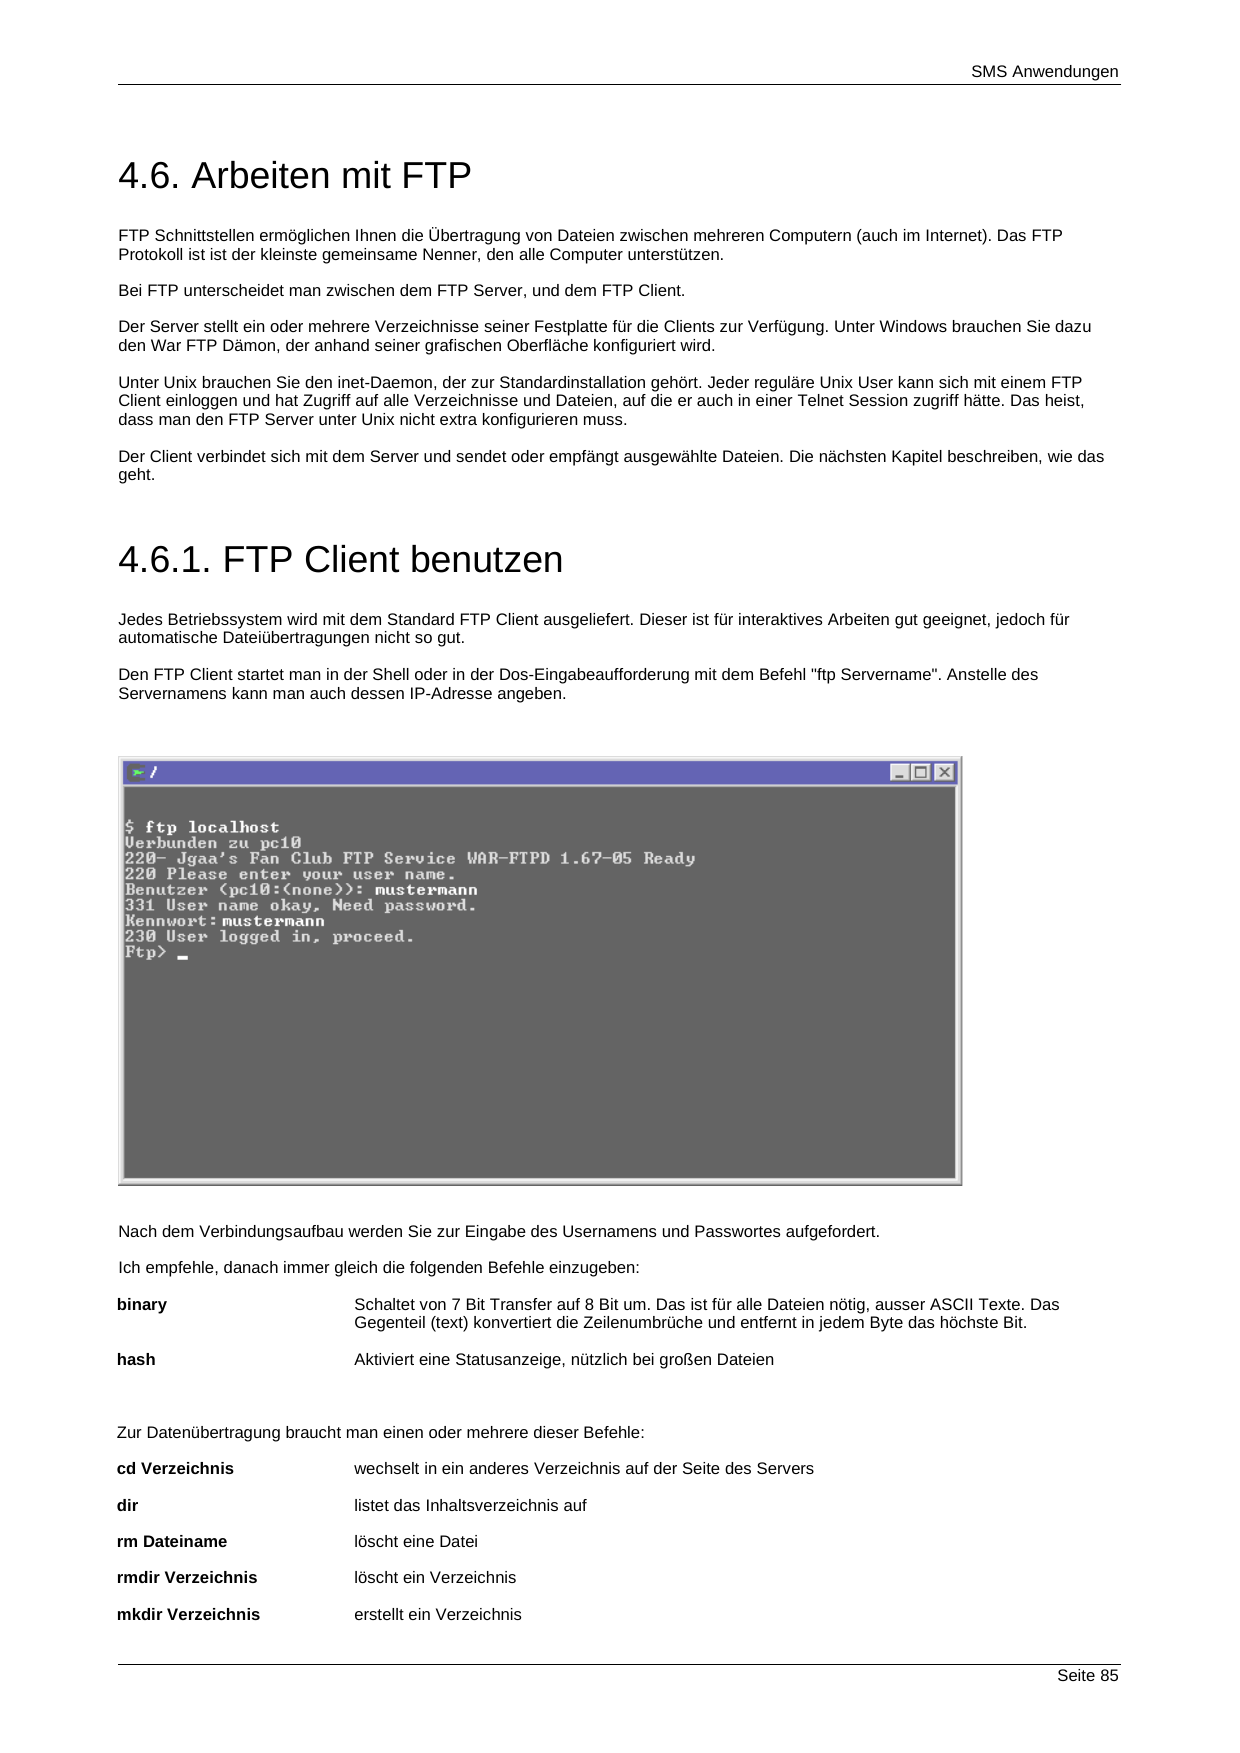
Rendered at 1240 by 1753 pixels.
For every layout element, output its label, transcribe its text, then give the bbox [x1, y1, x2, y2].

picture [118, 756, 963, 1186]
subtitle Arbeiten mit FTP [118, 154, 1121, 196]
text Jedes Betriebssystem wird mit dem Standard FTP Client ausgeliefert. Dieser ist für interaktives Arbeiten gut geeignet, jedoch für automatische Dateiübertragungen nicht so gut. [118, 610, 1121, 647]
text Der Server stellt ein oder mehrere Verzeichnisse seiner Festplatte für die Clients zur Verfügung. Unter Windows brauchen Sie dazu den War FTP Dämon, der anhand seiner grafischen Oberfläche konfiguriert wird. [118, 318, 1121, 355]
text Bei FTP unterscheidet man zwischen dem FTP Server, und dem FTP Client. [118, 281, 1121, 300]
text mkdir Verzeichnis erstellt ein Verzeichnis [117, 1605, 1121, 1624]
text hash Aktiviert eine Statusanzeige, nützlich bei großen Dateien [117, 1350, 1121, 1369]
text rmdir Verzeichnis löscht ein Verzeichnis [117, 1569, 1121, 1587]
subtitle FTP Client benutzen [118, 538, 1121, 580]
text dir listet das Inhaltsverzeichnis auf [117, 1496, 1121, 1514]
text Nach dem Verbindungsaufbau werden Sie zur Eingabe des Usernamens und Passwortes aufgefordert. [118, 1222, 1121, 1241]
text rm Dateiname löscht eine Datei [117, 1532, 1121, 1551]
text binary Schaltet von 7 Bit Transfer auf 8 Bit um. Das ist für alle Dateien nötig, ausser ASCII Texte. Das Gegenteil (text) konvertiert die Zeilenumbrüche und entfernt in jedem Byte das höchste Bit. [117, 1295, 1121, 1332]
text Unter Unix brauchen Sie den inet-Daemon, der zur Standardinstallation gehört. Jeder reguläre Unix User kann sich mit einem FTP Client einloggen und hat Zugriff auf alle Verzeichnisse und Dateien, auf die er auch in einer Telnet Session zugriff hätte. Das heist, dass man den FTP Server unter Unix nicht extra konfigurieren muss. [118, 373, 1121, 429]
text FTP Schnittstellen ermöglichen Ihnen die Übertragung von Dateien zwischen mehreren Computern (auch im Internet). Das FTP Protokoll ist ist der kleinste gemeinsame Nenner, den alle Computer unterstützen. [118, 226, 1121, 263]
text cd Verzeichnis wechselt in ein anderes Verzeichnis auf der Seite des Servers [117, 1459, 1121, 1478]
text Der Client verbindet sich mit dem Server und sendet oder empfängt ausgewählte Dateien. Die nächsten Kapitel beschreiben, wie das geht. [118, 447, 1121, 484]
text Den FTP Client startet man in der Shell oder in der Dos-Eingabeaufforderung mit dem Befehl "ftp Servername". Anstelle des Servernamens kann man auch dessen IP-Adresse angeben. [118, 665, 1121, 703]
text Ich empfehle, danach immer gleich die folgenden Befehle einzugeben: [118, 1258, 1121, 1277]
text Zur Datenübertragung braucht man einen oder mehrere dieser Befehle: [117, 1423, 1121, 1442]
